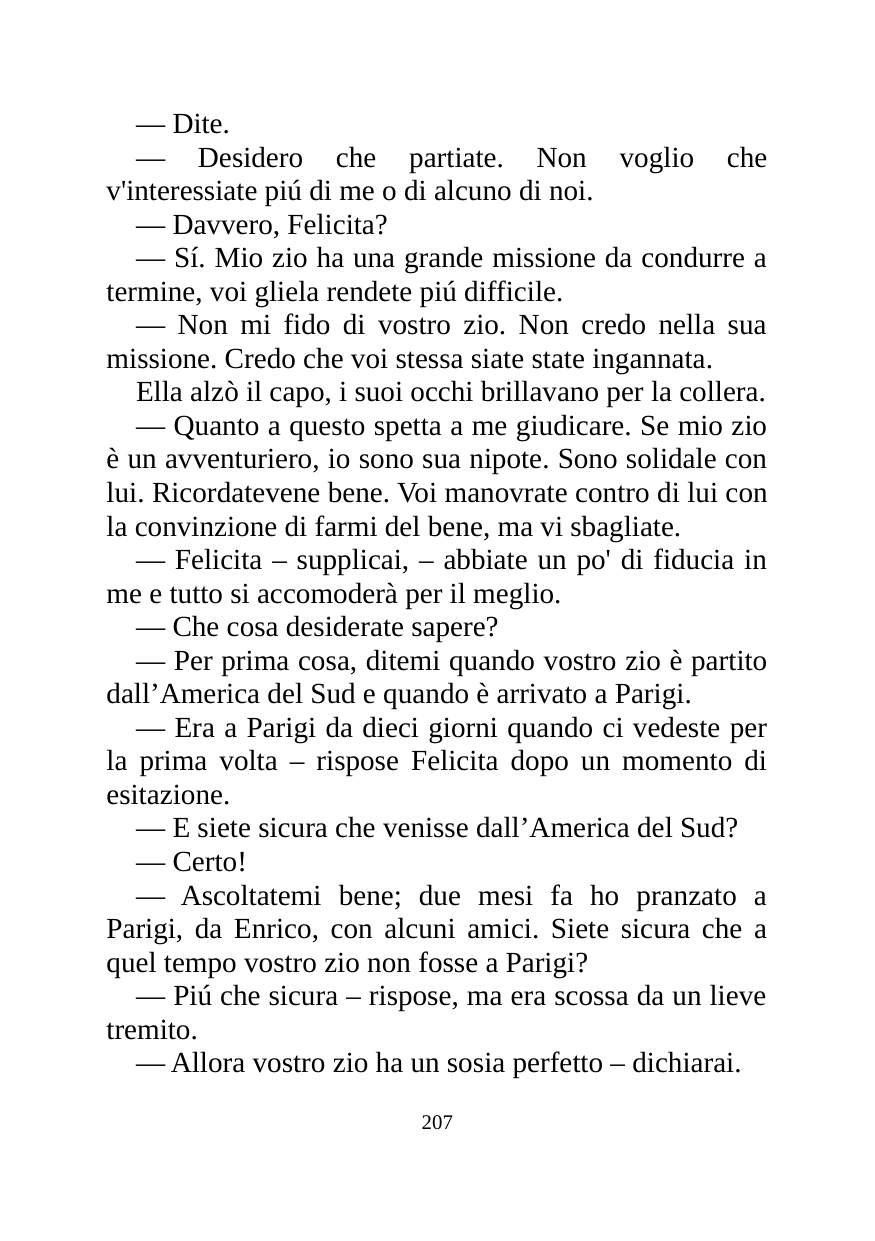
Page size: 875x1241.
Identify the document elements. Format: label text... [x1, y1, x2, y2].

text — Per prima cosa, ditemi quando vostro zio è partito dall’America del Sud e quando è arrivato a Parigi. [106, 643, 768, 710]
text — Felicita – supplicai, – abbiate un po' di fiducia in me e tutto si accomoderà per il meglio. [106, 542, 768, 609]
text — Ascoltatemi bene; due mesi fa ho pranzato a Parigi, da Enrico, con alcuni amici. Siete sicura che a quel tempo vostro zio non fosse a Parigi? [106, 878, 768, 978]
text — Certo! [106, 844, 768, 878]
text — Quanto a questo spetta a me giudicare. Se mio zio è un avventuriero, io sono sua nipote. Sono solidale con lui. Ricordatevene bene. Voi manovrate contro di lui con la convinzione di farmi del bene, ma vi sbagliate. [106, 408, 768, 542]
text — Piú che sicura – rispose, ma era scossa da un lieve tremito. [106, 978, 768, 1045]
text — Desidero che partiate. Non voglio che v'interessiate piú di me o di alcuno di noi. [106, 140, 768, 207]
text — Non mi fido di vostro zio. Non credo nella sua missione. Credo che voi stessa siate state ingannata. [106, 307, 768, 374]
text — Davvero, Felicita? [106, 207, 768, 240]
text — Allora vostro zio ha un sosia perfetto – dichiarai. [106, 1045, 768, 1079]
text — Che cosa desiderate sapere? [106, 609, 768, 643]
text — E siete sicura che venisse dall’America del Sud? [106, 811, 768, 844]
text — Sí. Mio zio ha una grande missione da condurre a termine, voi gliela rendete piú difficile. [106, 240, 768, 307]
text — Dite. [106, 106, 768, 140]
text — Era a Parigi da dieci giorni quando ci vedeste per la prima volta – rispose Felicita dopo un momento di esitazione. [106, 710, 768, 811]
text Ella alzò il capo, i suoi occhi brillavano per la collera. [106, 374, 768, 408]
